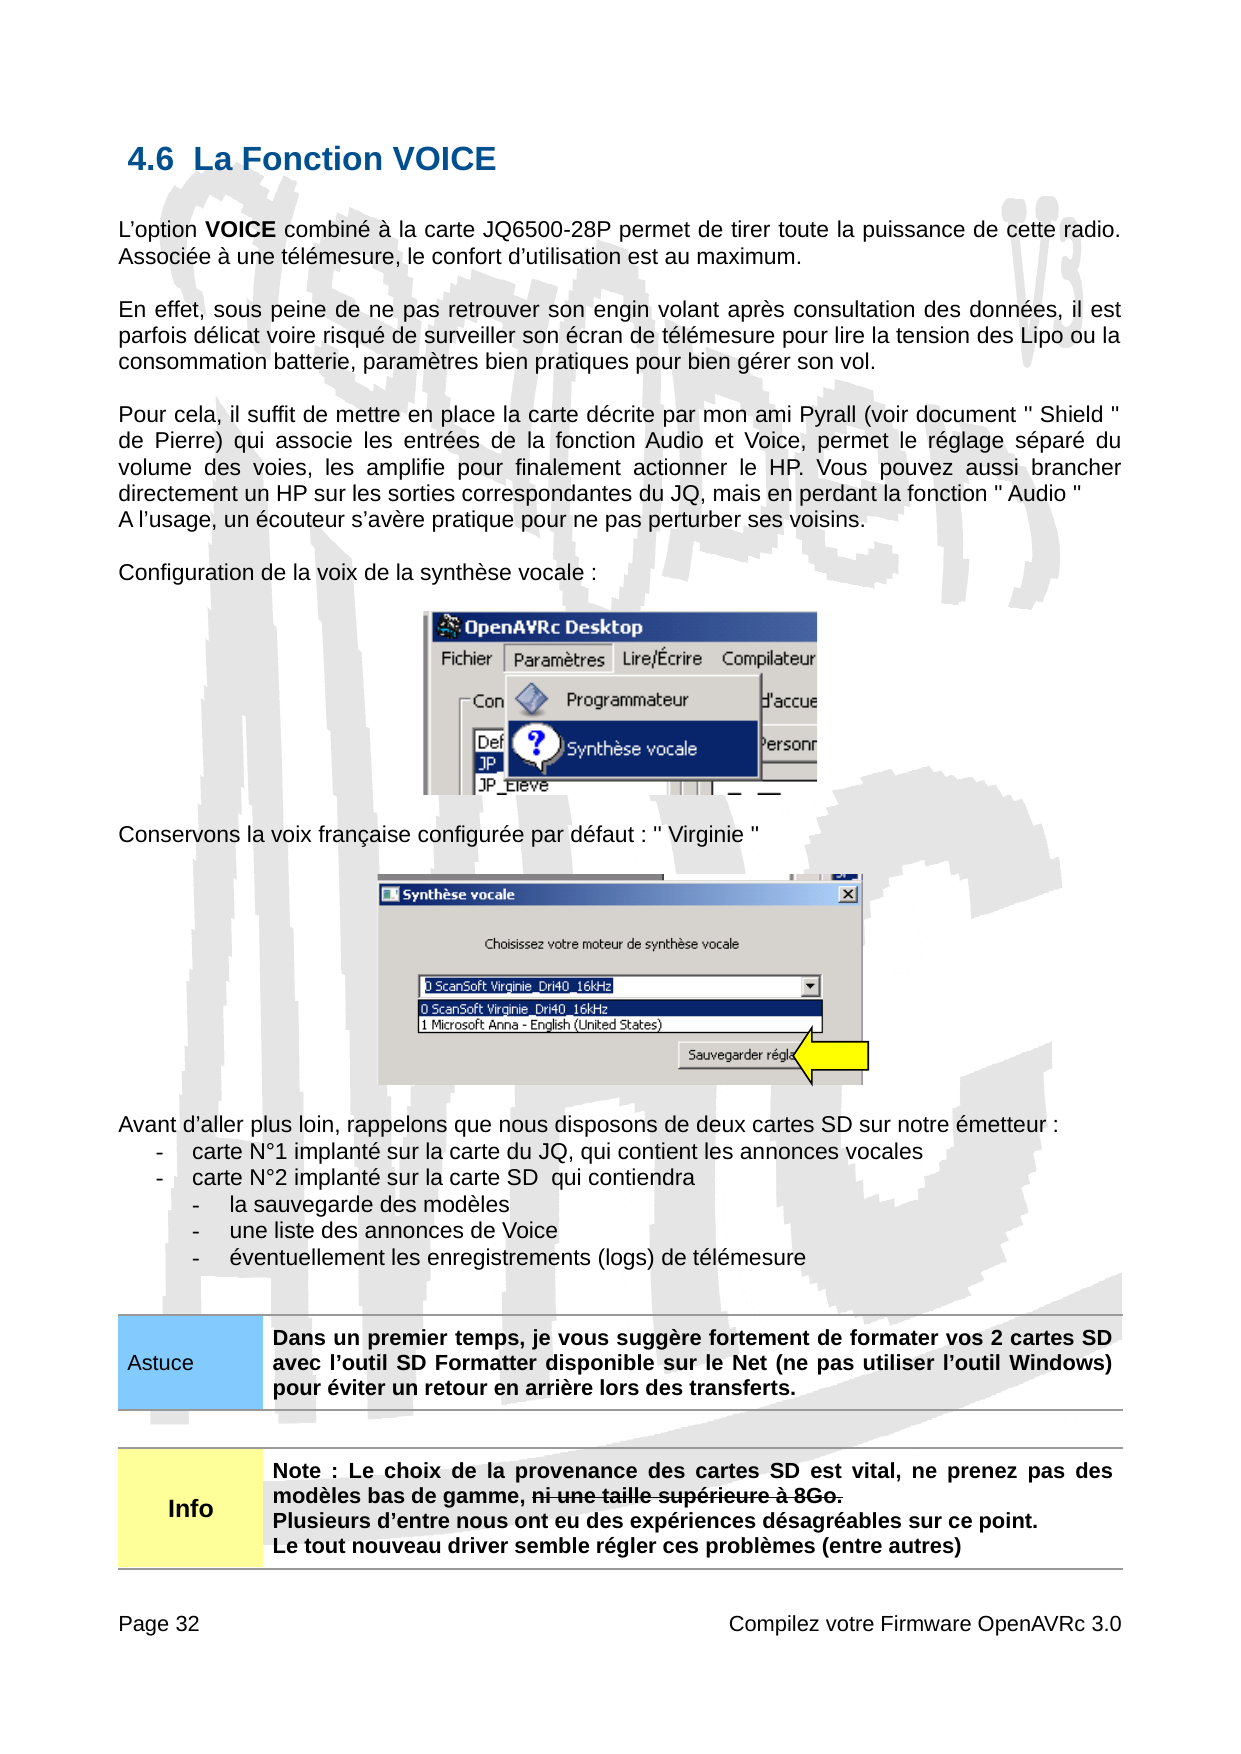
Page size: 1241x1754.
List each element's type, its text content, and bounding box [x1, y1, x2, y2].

text A l’usage, un écouteur s’avère pratique pour ne pas perturber ses voisins. [118, 506, 1122, 533]
table_header Dans un premier temps, je vous suggère fortement de formater vos 2 cartes SD avec l’outil SD Formatter disponible sur le Net (ne pas utiliser l’outil Windows) pour éviter un retour en arrière lors des transferts. [264, 1316, 1122, 1409]
list la sauvegarde des modèles [192, 1191, 1122, 1217]
text L’option VOICE combiné à la carte JQ6500-28P permet de tirer toute la puissance de cette radio. Associée à une télémesure, le confort d’utilisation est au maximum. [118, 216, 1122, 269]
text En effet, sous peine de ne pas retrouver son engin volant après consultation des données, il est parfois délicat voire risqué de surveiller son écran de télémesure pour lire la tension des Lipo ou la consommation batterie, paramètres bien pratiques pour bien gérer son vol. [118, 296, 1122, 374]
list éventuellement les enregistrements (logs) de télémesure [192, 1243, 1122, 1270]
table_header Note : Le choix de la provenance des cartes SD est vital, ne prenez pas des modèles bas de gamme, ni une taille supérieure à 8Go. Plusieurs d’entre nous ont eu des expériences désagréables sur ce point. Le tout nouveau driver semble régler ces problèmes (entre autres) [264, 1449, 1122, 1567]
text Avant d’aller plus loin, rappelons que nous disposons de deux cartes SD sur notre émetteur : [118, 1111, 1122, 1138]
list une liste des annonces de Voice [192, 1217, 1122, 1243]
table_header Astuce [118, 1316, 263, 1409]
text Configuration de la voix de la synthèse vocale : [118, 559, 1122, 585]
list carte N°2 implanté sur la carte SD qui contiendra [156, 1164, 1122, 1191]
subtitle La Fonction VOICE [118, 139, 1122, 178]
list carte N°1 implanté sur la carte du JQ, qui contient les annonces vocales [156, 1138, 1122, 1164]
text Conservons la voix française configurée par défaut : '' Virginie '' [118, 821, 1122, 848]
text Pour cela, il suffit de mettre en place la carte décrite par mon ami Pyrall (voir document '' Shield '' de Pierre) qui associe les entrées de la fonction Audio et Voice, permet le réglage séparé du volume des voies, les amplifie pour finalement actionner le HP. Vous pouvez aussi brancher directement un HP sur les sorties correspondantes du JQ, mais en perdant la fonction '' Audio '' [118, 401, 1122, 506]
table_header Info [118, 1449, 263, 1567]
